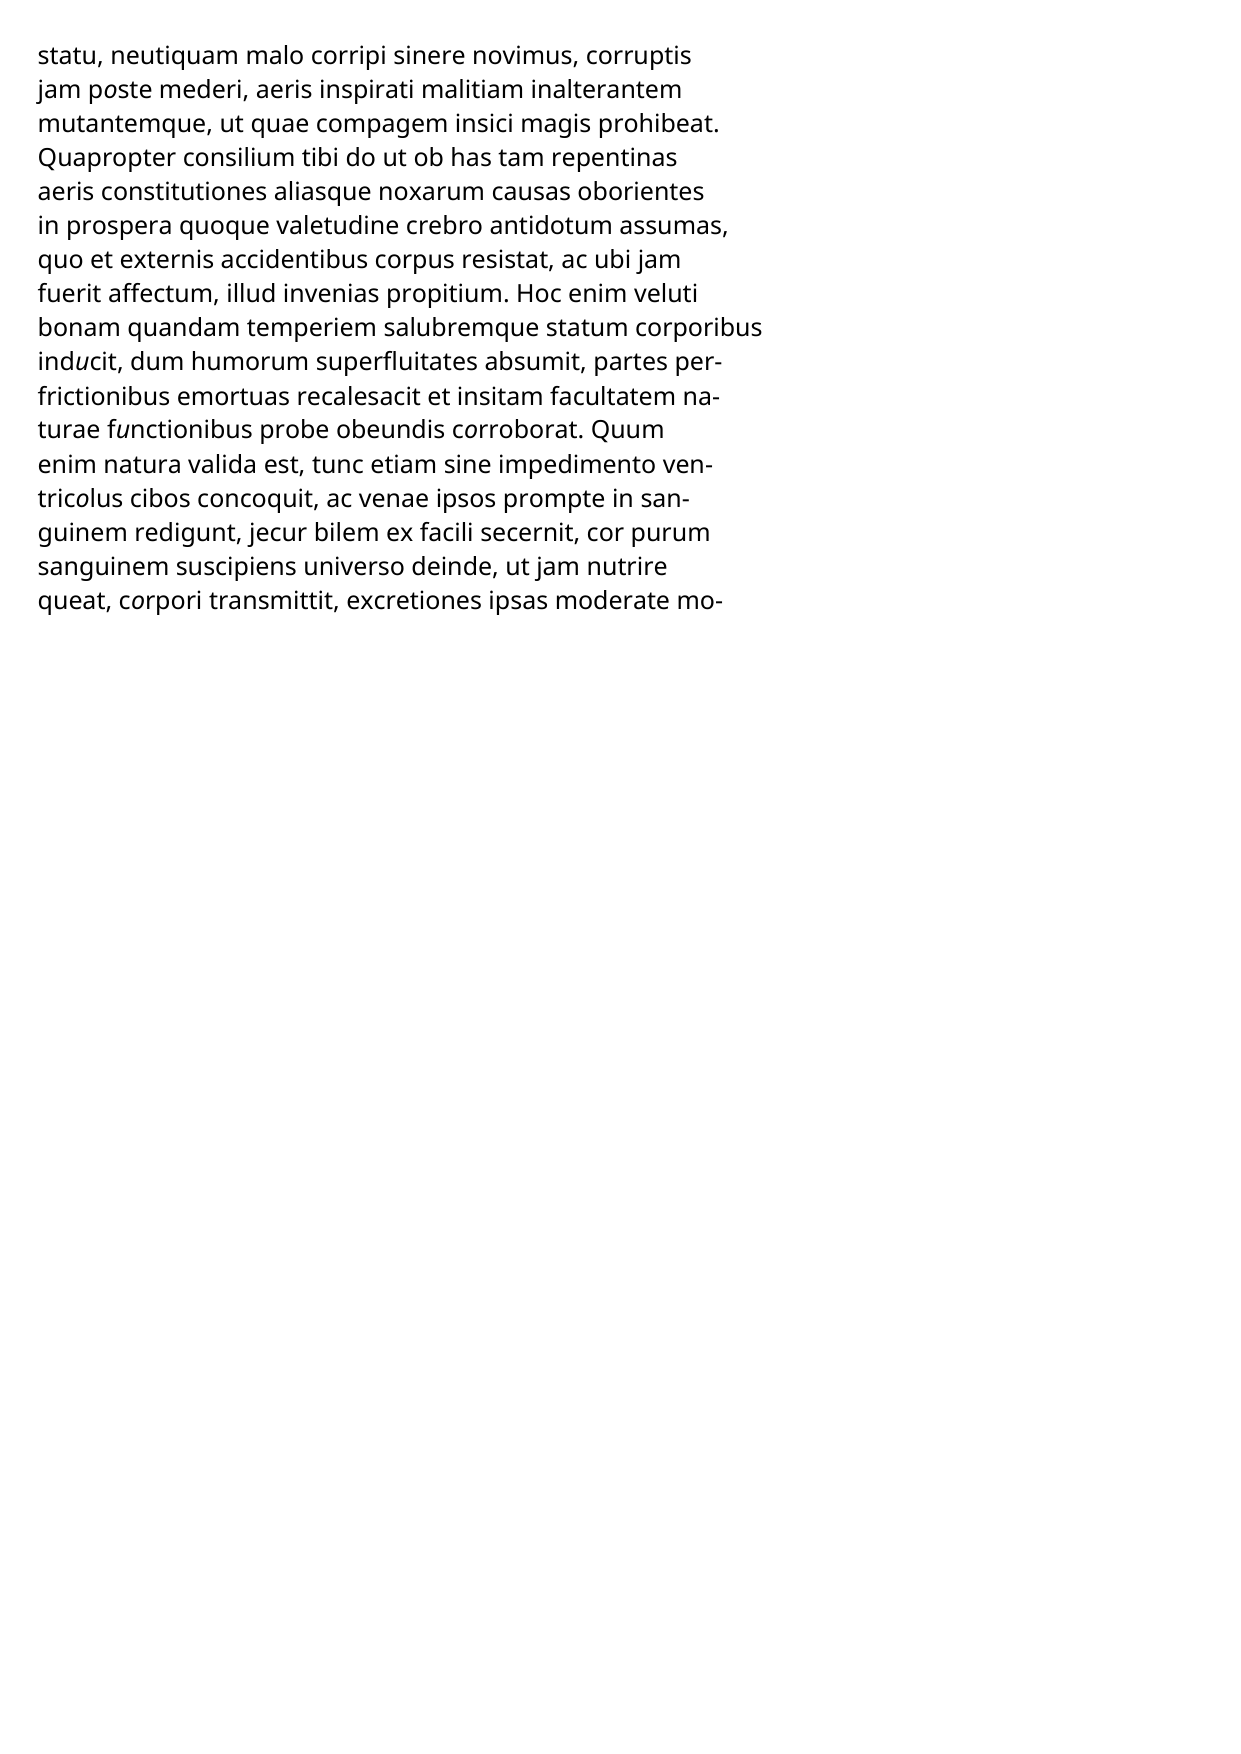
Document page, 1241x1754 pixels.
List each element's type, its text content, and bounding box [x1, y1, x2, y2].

text statu, neutiquam malo corripi sinere novimus, corruptis jam poste mederi, aeris inspirati malitiam inalterantem mutantemque, ut quae compagem insici magis prohibeat. Quapropter consilium tibi do ut ob has tam repentinas aeris constitutiones aliasque noxarum causas oborientes in prospera quoque valetudine crebro antidotum assumas, quo et externis accidentibus corpus resistat, ac ubi jam fuerit affectum, illud invenias propitium. Hoc enim veluti bonam quandam temperiem salubremque statum corporibus inducit, dum humorum superfluitates absumit, partes per- frictionibus emortuas recalesacit et insitam facultatem na- turae functionibus probe obeundis corroborat. Quum enim natura valida est, tunc etiam sine impedimento ven- tricolus cibos concoquit, ac venae ipsos prompte in san- guinem redigunt, jecur bilem ex facili secernit, cor purum sanguinem suscipiens universo deinde, ut jam nutrire queat, corpori transmittit, excretiones ipsas moderate mo- [37, 37, 1203, 617]
